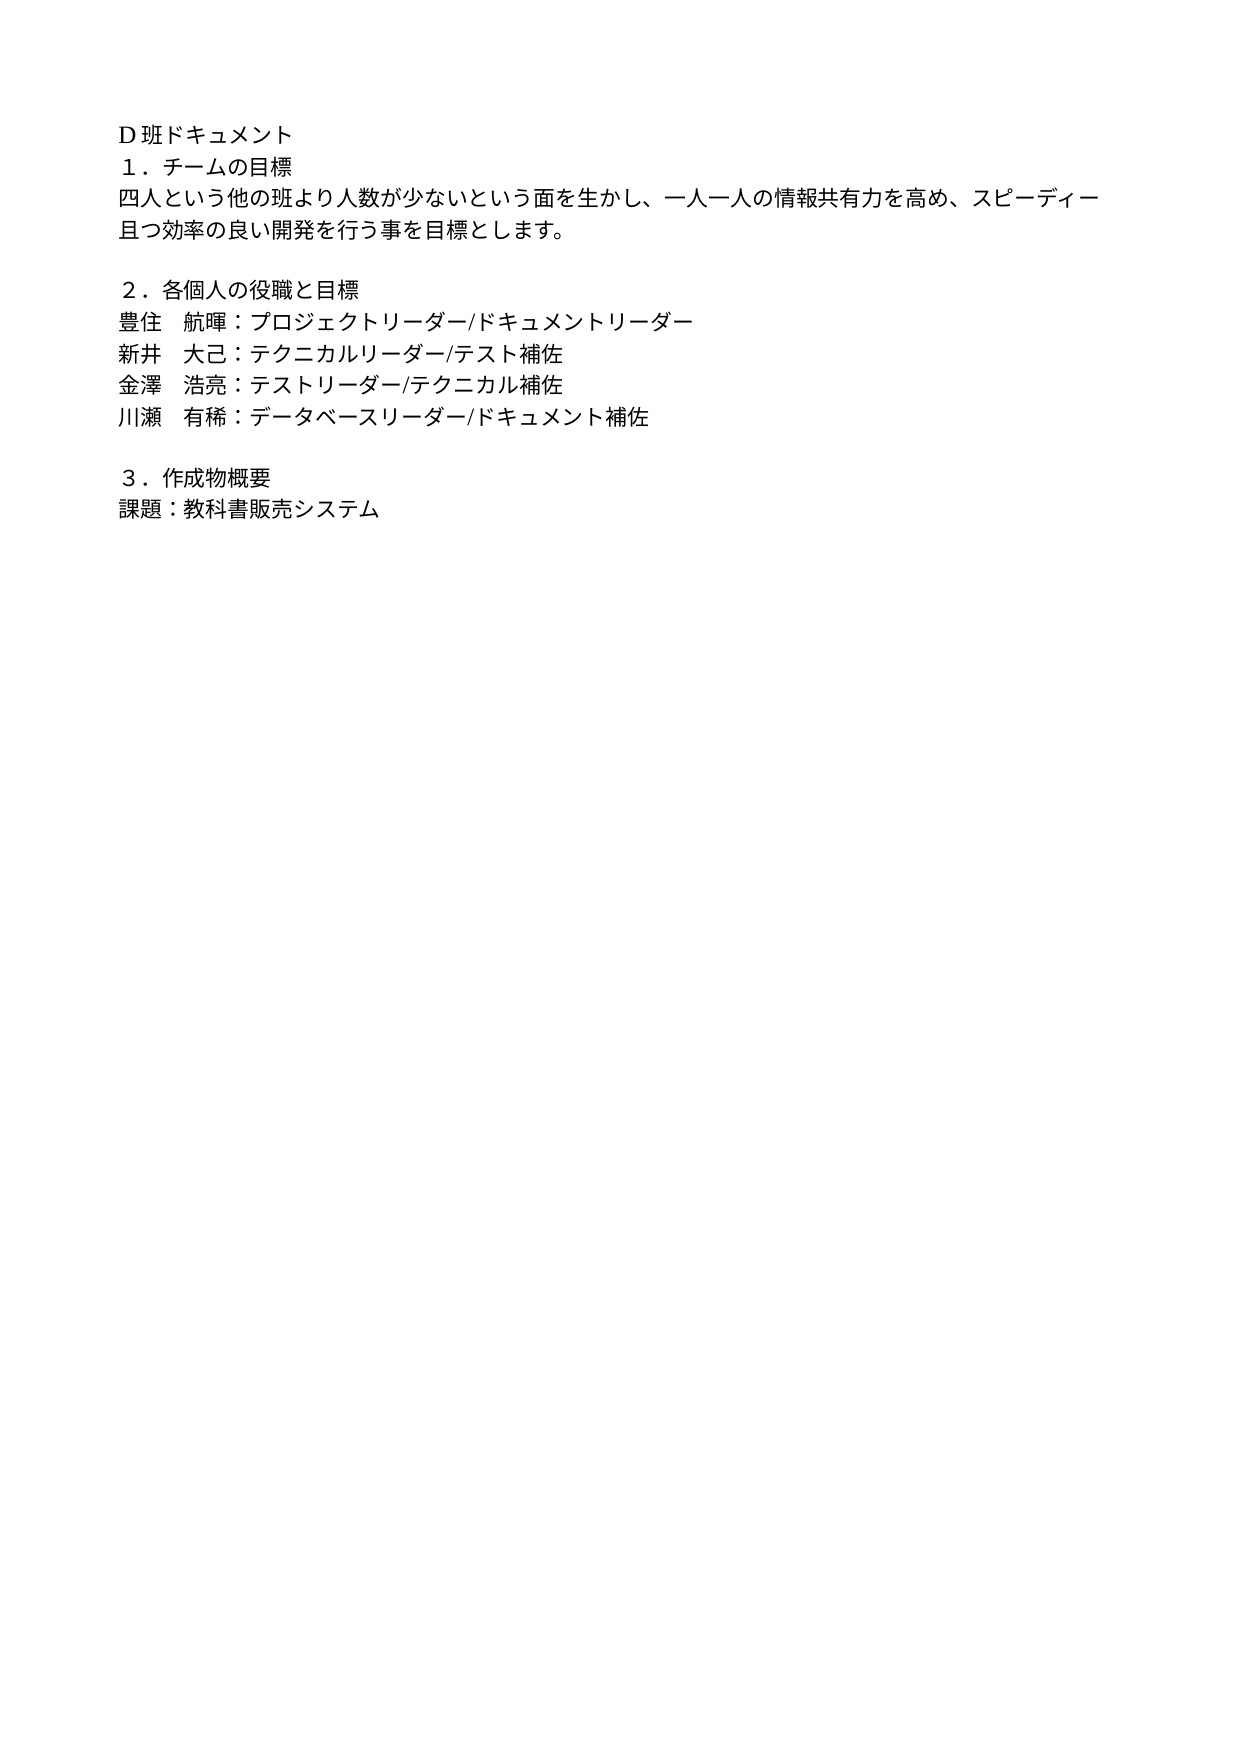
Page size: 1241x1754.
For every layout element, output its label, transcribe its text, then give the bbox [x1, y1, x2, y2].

text 川瀬 有稀：データベースリーダー/ドキュメント補佐 [118, 400, 1122, 432]
text D班ドキュメント [118, 118, 1122, 150]
text 課題：教科書販売システム [118, 492, 1122, 524]
text ３．作成物概要 [118, 461, 1122, 492]
text 豊住 航暉：プロジェクトリーダー/ドキュメントリーダー [118, 305, 1122, 337]
text ２．各個人の役職と目標 [118, 273, 1122, 305]
text 四人という他の班より人数が少ないという面を生かし、一人一人の情報共有力を高め、スピーディー且つ効率の良い開発を行う事を目標とします。 [118, 181, 1122, 245]
text １．チームの目標 [118, 150, 1122, 181]
text 金澤 浩亮：テストリーダー/テクニカル補佐 [118, 368, 1122, 400]
text 新井 大己：テクニカルリーダー/テスト補佐 [118, 337, 1122, 368]
